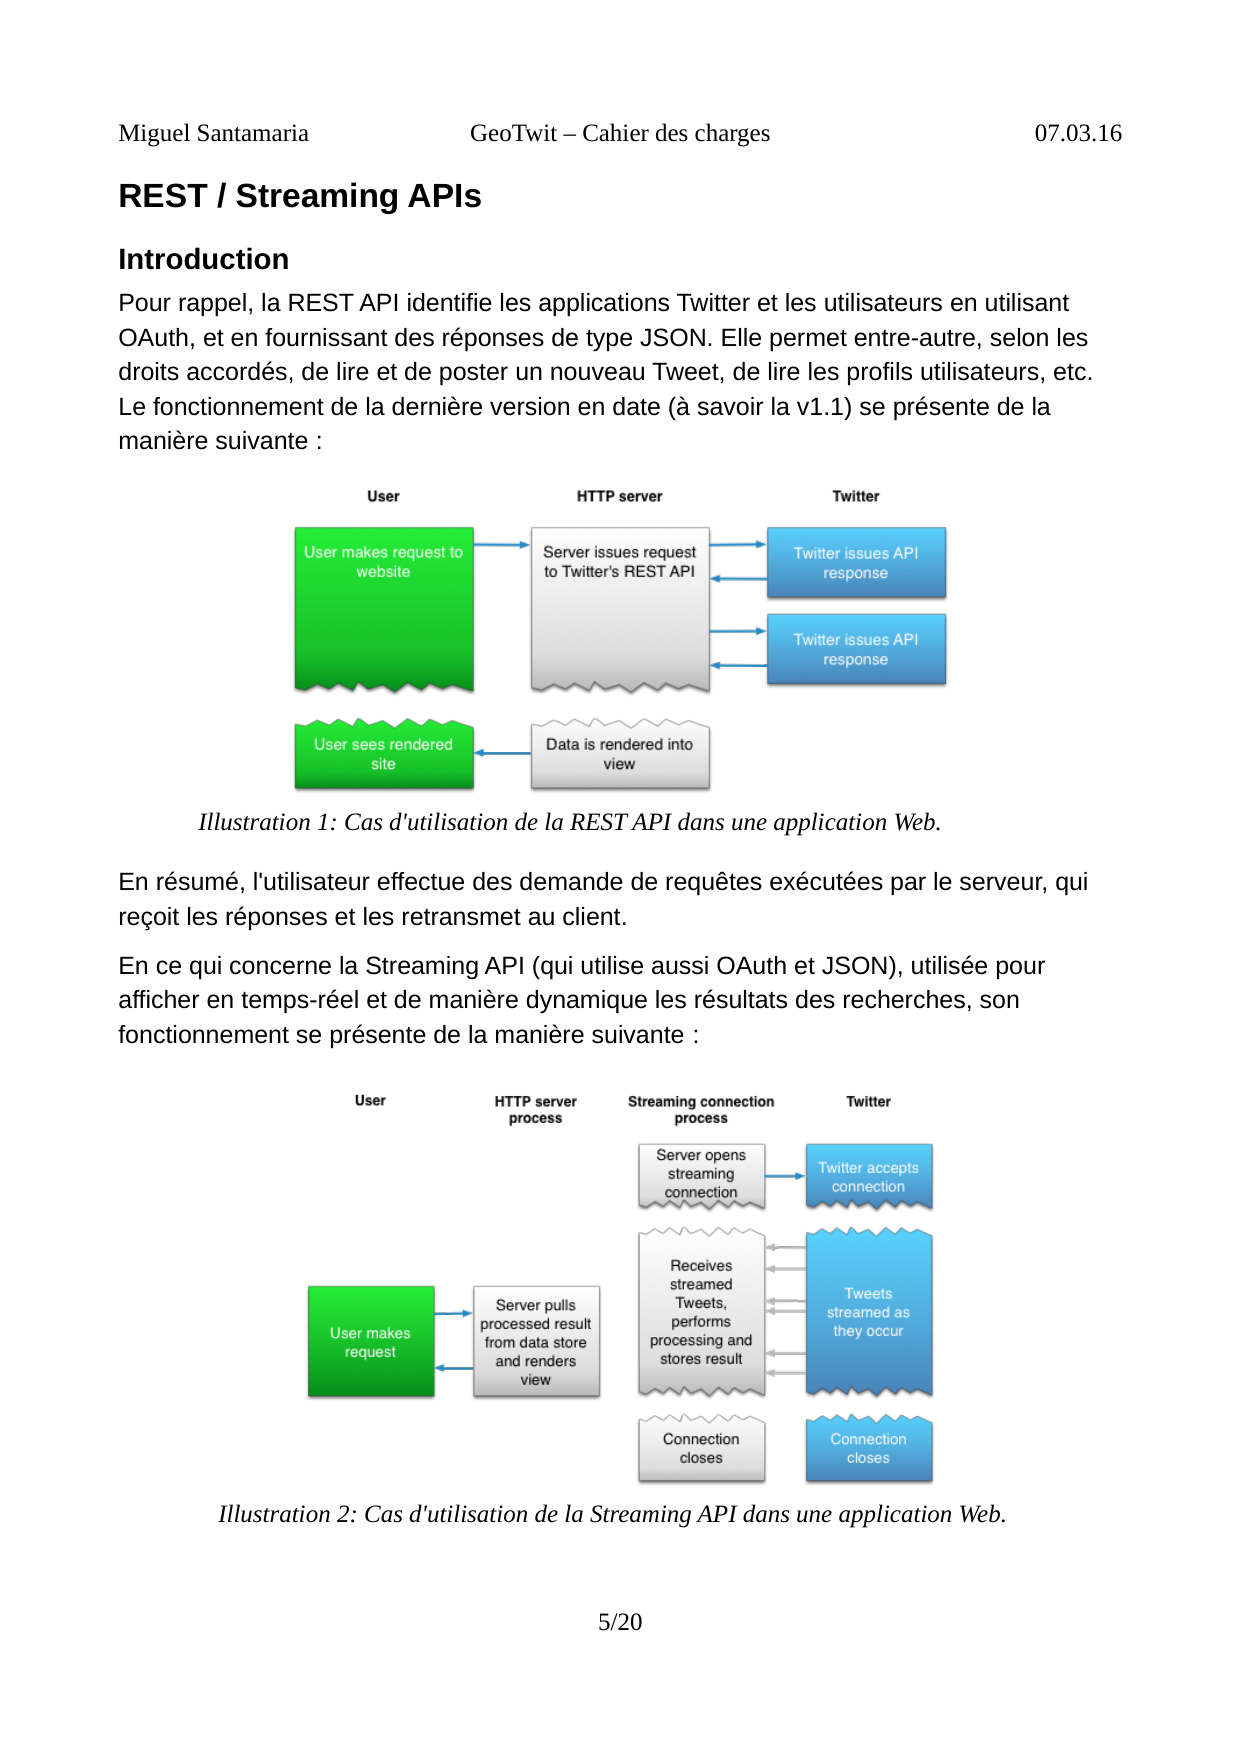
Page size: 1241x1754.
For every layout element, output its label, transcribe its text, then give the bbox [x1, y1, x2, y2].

text En ce qui concerne la Streaming API (qui utilise aussi OAuth et JSON), utilisée pour afficher en temps-réel et de manière dynamique les résultats des recherches, son fonctionnement se présente de la manière suivante : [118, 951, 1122, 1048]
text Illustration 1: Cas d'utilisation de la REST API dans une application Web. [198, 807, 1042, 836]
picture [278, 476, 962, 807]
picture [292, 1081, 948, 1499]
text Illustration 2: Cas d'utilisation de la Streaming API dans une application Web. [218, 1081, 1022, 1527]
subtitle REST / Streaming APIs [118, 176, 1122, 215]
text [218, 1069, 1022, 1081]
text [218, 1527, 1022, 1535]
text Pour rappel, la REST API identifie les applications Twitter et les utilisateurs en utilisant OAuth, et en fournissant des réponses de type JSON. Elle permet entre-autre, selon les droits accordés, de lire et de poster un nouveau Tweet, de lire les profils utilisateurs, etc. Le fonctionnement de la dernière version en date (à savoir la v1.1) se présente de la manière suivante : [118, 288, 1122, 455]
text En résumé, l'utilisateur effectue des demande de requêtes exécutées par le serveur, qui reçoit les réponses et les retransmet au client. [118, 464, 1122, 931]
subtitle Introduction [118, 242, 1122, 276]
